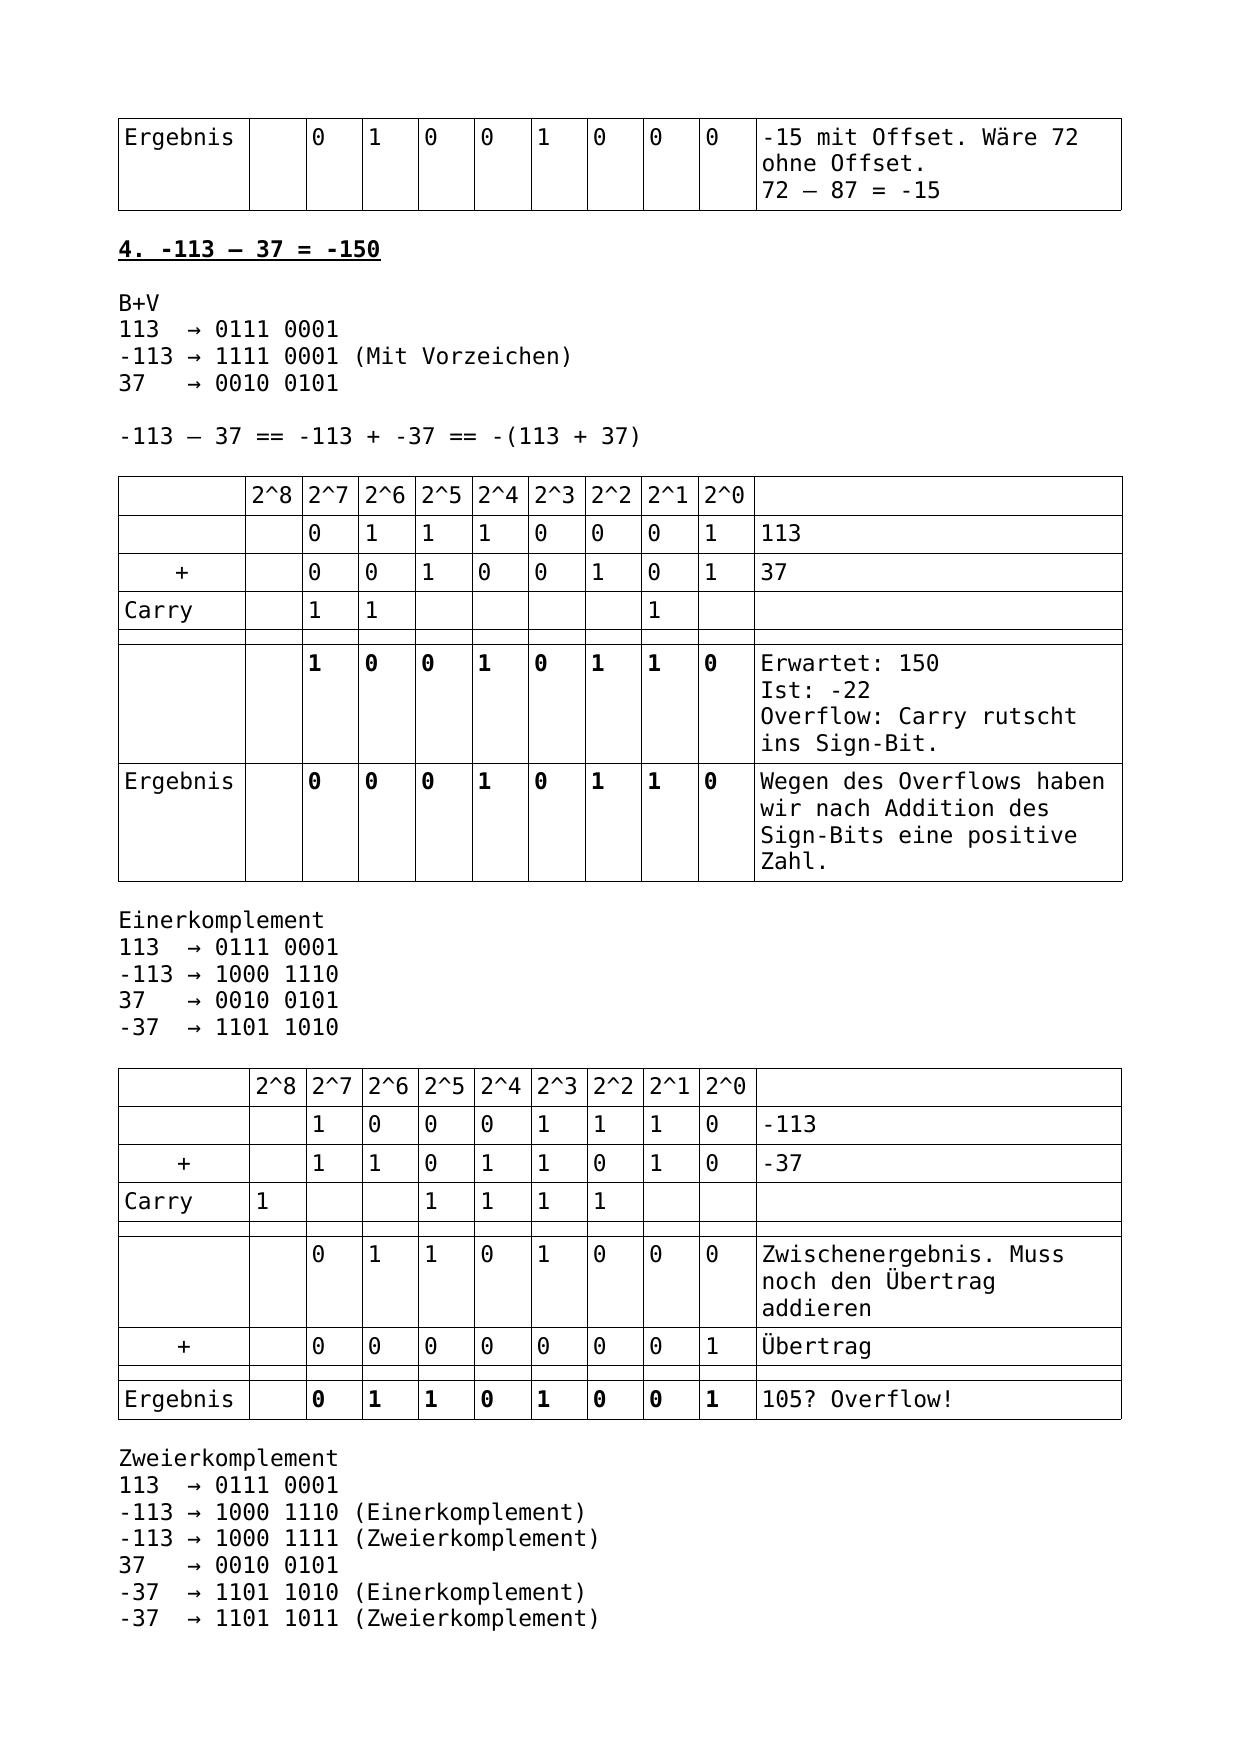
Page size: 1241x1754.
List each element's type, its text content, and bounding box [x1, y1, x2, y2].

table_cell 1 [419, 1381, 474, 1418]
table_cell 0 [419, 1107, 474, 1144]
table_cell [529, 630, 585, 644]
table_cell 1 [473, 645, 528, 763]
table_cell 0 [419, 1328, 474, 1365]
table_header 2^0 [699, 477, 754, 515]
table_cell Zwischenergebnis. Muss noch den Übertrag addieren [757, 1237, 1121, 1327]
table_cell 0 [303, 554, 358, 591]
table_cell [416, 630, 472, 644]
table_cell 37 [755, 554, 1122, 591]
table_cell 0 [644, 1381, 699, 1418]
text 113 → 0111 0001 [118, 1472, 1122, 1499]
table_header [119, 477, 245, 515]
table_cell [699, 630, 754, 644]
table_cell 1 [307, 1145, 362, 1182]
table_cell 0 [363, 1328, 418, 1365]
table_cell Carry [119, 1183, 249, 1221]
table_cell [119, 1107, 249, 1144]
table_cell [250, 1145, 306, 1182]
text Zweierkomplement [118, 1445, 1122, 1472]
table_cell [246, 630, 302, 644]
table_cell Ergebnis [119, 764, 245, 881]
table_cell [119, 1237, 249, 1327]
table_cell [119, 1222, 249, 1236]
table_cell 0 [419, 1145, 474, 1182]
table_cell [642, 630, 698, 644]
table_cell Übertrag [757, 1328, 1121, 1365]
table_cell [246, 554, 302, 591]
table_cell [246, 764, 302, 881]
table_cell [473, 630, 528, 644]
table_cell 1 [475, 1183, 531, 1221]
table_cell [700, 1183, 756, 1221]
table_cell [473, 592, 528, 629]
table_cell 0 [700, 1237, 756, 1327]
table_cell [119, 1366, 249, 1380]
table_cell 0 [532, 1328, 587, 1365]
table_cell 1 [532, 1145, 587, 1182]
table_cell 0 [359, 645, 415, 763]
table_cell 0 [588, 1328, 643, 1365]
table_cell 1 [699, 516, 754, 553]
table_cell 105? Overflow! [757, 1381, 1121, 1418]
table_cell 0 [642, 516, 698, 553]
text 37 → 0010 0101 [118, 988, 1122, 1014]
table_header 2^3 [529, 477, 585, 515]
table_cell [419, 1222, 474, 1236]
table_cell [250, 1366, 306, 1380]
table_cell [532, 1222, 587, 1236]
table_cell Wegen des Overflows haben wir nach Addition des Sign-Bits eine positive Zahl. [755, 764, 1122, 881]
table_cell -15 mit Offset. Wäre 72 ohne Offset. 72 – 87 = -15 [757, 119, 1121, 210]
table_cell 0 [475, 1381, 531, 1418]
table_cell 0 [644, 119, 699, 210]
table_cell Ergebnis [119, 119, 249, 210]
table_cell [250, 1222, 306, 1236]
text 37 → 0010 0101 [118, 370, 1122, 396]
table_cell 0 [416, 645, 472, 763]
table_cell 0 [475, 1237, 531, 1327]
text 37 → 0010 0101 [118, 1552, 1122, 1579]
table_cell 1 [532, 1237, 587, 1327]
table_cell [755, 592, 1122, 629]
text B+V [118, 290, 1122, 316]
table_cell [307, 1222, 362, 1236]
table_cell 1 [642, 645, 698, 763]
text -37 → 1101 1010 (Einerkomplement) [118, 1579, 1122, 1605]
text Einerkomplement [118, 908, 1122, 934]
text 4. -113 – 37 = -150 [118, 236, 1122, 263]
table_cell [588, 1222, 643, 1236]
table_cell 0 [699, 764, 754, 881]
table_cell [246, 645, 302, 763]
table_cell 1 [532, 1183, 587, 1221]
table_cell [644, 1183, 699, 1221]
table_cell 0 [529, 645, 585, 763]
table_cell [303, 630, 358, 644]
table_cell [246, 592, 302, 629]
table_cell 1 [586, 764, 641, 881]
table_cell [250, 1381, 306, 1418]
table_cell [755, 630, 1122, 644]
table_cell 0 [473, 554, 528, 591]
table_cell 0 [700, 1107, 756, 1144]
table_cell 1 [416, 554, 472, 591]
table_cell [363, 1222, 418, 1236]
table_cell Ergebnis [119, 1381, 249, 1418]
table_cell 1 [586, 645, 641, 763]
table_cell 0 [303, 764, 358, 881]
table_header 2^4 [475, 1069, 531, 1106]
table_cell 0 [529, 764, 585, 881]
text -113 → 1000 1110 [118, 961, 1122, 988]
text -37 → 1101 1011 (Zweierkomplement) [118, 1605, 1122, 1632]
table_cell 0 [586, 516, 641, 553]
table_cell 0 [359, 554, 415, 591]
table_cell 1 [532, 119, 587, 210]
table_cell 1 [532, 1381, 587, 1418]
text -113 → 1111 0001 (Mit Vorzeichen) [118, 343, 1122, 370]
table_cell [757, 1366, 1121, 1380]
table_cell 0 [363, 1107, 418, 1144]
text 113 → 0111 0001 [118, 934, 1122, 961]
table_cell -113 [757, 1107, 1121, 1144]
table_cell 1 [588, 1183, 643, 1221]
table_cell 0 [303, 516, 358, 553]
table_cell [700, 1366, 756, 1380]
table_cell 1 [363, 1145, 418, 1182]
table_cell [119, 645, 245, 763]
table_cell 1 [250, 1183, 306, 1221]
table_cell [250, 1328, 306, 1365]
table_cell [529, 592, 585, 629]
table_header 2^0 [700, 1069, 756, 1106]
table_cell 1 [363, 1237, 418, 1327]
table_cell 1 [473, 764, 528, 881]
table_cell 0 [475, 119, 531, 210]
table_cell 0 [588, 1145, 643, 1182]
table_cell [119, 516, 245, 553]
text -37 → 1101 1010 [118, 1014, 1122, 1041]
table_header 2^3 [532, 1069, 587, 1106]
table_cell 1 [642, 592, 698, 629]
table_cell [119, 630, 245, 644]
text 113 → 0111 0001 [118, 316, 1122, 343]
table_header 2^2 [586, 477, 641, 515]
table_cell 1 [359, 592, 415, 629]
table_cell Carry [119, 592, 245, 629]
table_cell 0 [475, 1107, 531, 1144]
table_header 2^8 [250, 1069, 306, 1106]
table_cell [532, 1366, 587, 1380]
table_cell [363, 1183, 418, 1221]
table_header 2^8 [246, 477, 302, 515]
table_cell [475, 1222, 531, 1236]
table_cell 1 [303, 645, 358, 763]
table_cell 1 [359, 516, 415, 553]
table_cell 1 [303, 592, 358, 629]
table_cell [644, 1222, 699, 1236]
table_cell 0 [307, 1328, 362, 1365]
table_cell [644, 1366, 699, 1380]
table_cell [246, 516, 302, 553]
table_header 2^1 [642, 477, 698, 515]
table_cell 1 [363, 119, 418, 210]
table_cell 1 [473, 516, 528, 553]
table_cell 0 [416, 764, 472, 881]
table_cell [475, 1366, 531, 1380]
table_cell [757, 1183, 1121, 1221]
table_header 2^5 [419, 1069, 474, 1106]
table_header [755, 477, 1122, 515]
table_cell + [119, 554, 245, 591]
table_header 2^2 [588, 1069, 643, 1106]
table_cell 1 [416, 516, 472, 553]
table_cell 113 [755, 516, 1122, 553]
table_cell 0 [644, 1237, 699, 1327]
table_header 2^6 [359, 477, 415, 515]
table_header 2^6 [363, 1069, 418, 1106]
table_cell 1 [363, 1381, 418, 1418]
table_cell [700, 1222, 756, 1236]
table_cell 0 [642, 554, 698, 591]
table_header 2^5 [416, 477, 472, 515]
table_header 2^1 [644, 1069, 699, 1106]
table_cell [250, 119, 306, 210]
table_cell 1 [644, 1107, 699, 1144]
table_cell 0 [644, 1328, 699, 1365]
table_cell 1 [419, 1237, 474, 1327]
text -113 – 37 == -113 + -37 == -(113 + 37) [118, 423, 1122, 450]
table_cell 0 [700, 1145, 756, 1182]
table_cell 1 [419, 1183, 474, 1221]
table_header 2^4 [473, 477, 528, 515]
table_cell 1 [644, 1145, 699, 1182]
table_cell [699, 592, 754, 629]
table_cell 0 [529, 554, 585, 591]
table_cell [419, 1366, 474, 1380]
table_cell 1 [588, 1107, 643, 1144]
table_cell 0 [700, 119, 756, 210]
table_cell -37 [757, 1145, 1121, 1182]
table_cell + [119, 1145, 249, 1182]
table_cell [307, 1183, 362, 1221]
table_cell 0 [475, 1328, 531, 1365]
table_cell 0 [359, 764, 415, 881]
table_cell 1 [307, 1107, 362, 1144]
table_cell 0 [529, 516, 585, 553]
table_header 2^7 [307, 1069, 362, 1106]
table_cell 0 [307, 119, 362, 210]
table_cell 1 [700, 1381, 756, 1418]
table_cell 0 [699, 645, 754, 763]
table_cell [416, 592, 472, 629]
text -113 → 1000 1111 (Zweierkomplement) [118, 1525, 1122, 1552]
table_cell 0 [307, 1237, 362, 1327]
table_cell [363, 1366, 418, 1380]
table_cell 1 [586, 554, 641, 591]
table_cell Erwartet: 150 Ist: -22 Overflow: Carry rutscht ins Sign-Bit. [755, 645, 1122, 763]
table_cell 0 [588, 119, 643, 210]
table_cell [250, 1237, 306, 1327]
table_cell [250, 1107, 306, 1144]
table_cell [359, 630, 415, 644]
table_cell [586, 630, 641, 644]
table_header [757, 1069, 1121, 1106]
table_cell [757, 1222, 1121, 1236]
table_cell 0 [588, 1237, 643, 1327]
table_cell 0 [588, 1381, 643, 1418]
table_cell [588, 1366, 643, 1380]
table_header [119, 1069, 249, 1106]
table_header 2^7 [303, 477, 358, 515]
table_cell 1 [532, 1107, 587, 1144]
table_cell 1 [699, 554, 754, 591]
table_cell 1 [475, 1145, 531, 1182]
table_cell [586, 592, 641, 629]
table_cell [307, 1366, 362, 1380]
table_cell 0 [419, 119, 474, 210]
table_cell 1 [700, 1328, 756, 1365]
table_cell + [119, 1328, 249, 1365]
table_cell 1 [642, 764, 698, 881]
table_cell 0 [307, 1381, 362, 1418]
text -113 → 1000 1110 (Einerkomplement) [118, 1499, 1122, 1525]
